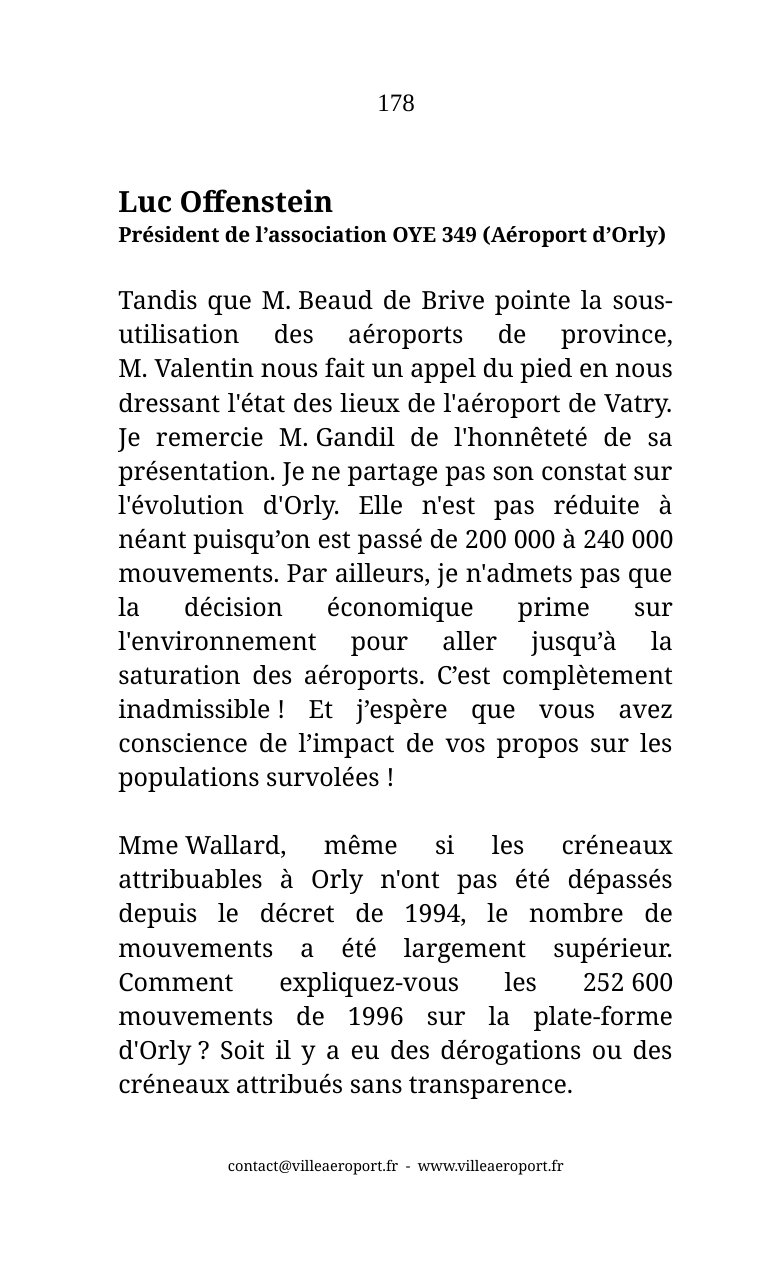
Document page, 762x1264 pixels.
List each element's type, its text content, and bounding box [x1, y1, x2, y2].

text Tandis que M. Beaud de Brive pointe la sous-utilisation des aéroports de province, M. Valentin nous fait un appel du pied en nous dressant l'état des lieux de l'aéroport de Vatry. Je remercie M. Gandil de l'honnêteté de sa présentation. Je ne partage pas son constat sur l'évolution d'Orly. Elle n'est pas réduite à néant puisqu’on est passé de 200 000 à 240 000 mouvements. Par ailleurs, je n'admets pas que la décision économique prime sur l'environnement pour aller jusqu’à la saturation des aéroports. C’est complètement inadmissible ! Et j’espère que vous avez conscience de l’impact de vos propos sur les populations survolées ! [118, 283, 673, 794]
text Mme Wallard, même si les créneaux attribuables à Orly n'ont pas été dépassés depuis le décret de 1994, le nombre de mouvements a été largement supérieur. Comment expliquez-vous les 252 600 mouvements de 1996 sur la plate-forme d'Orly ? Soit il y a eu des dérogations ou des créneaux attribués sans transparence. [118, 828, 673, 1101]
text Luc Offenstein [118, 181, 673, 221]
text Président de l’association OYE 349 (Aéroport d’Orly) [118, 221, 673, 249]
